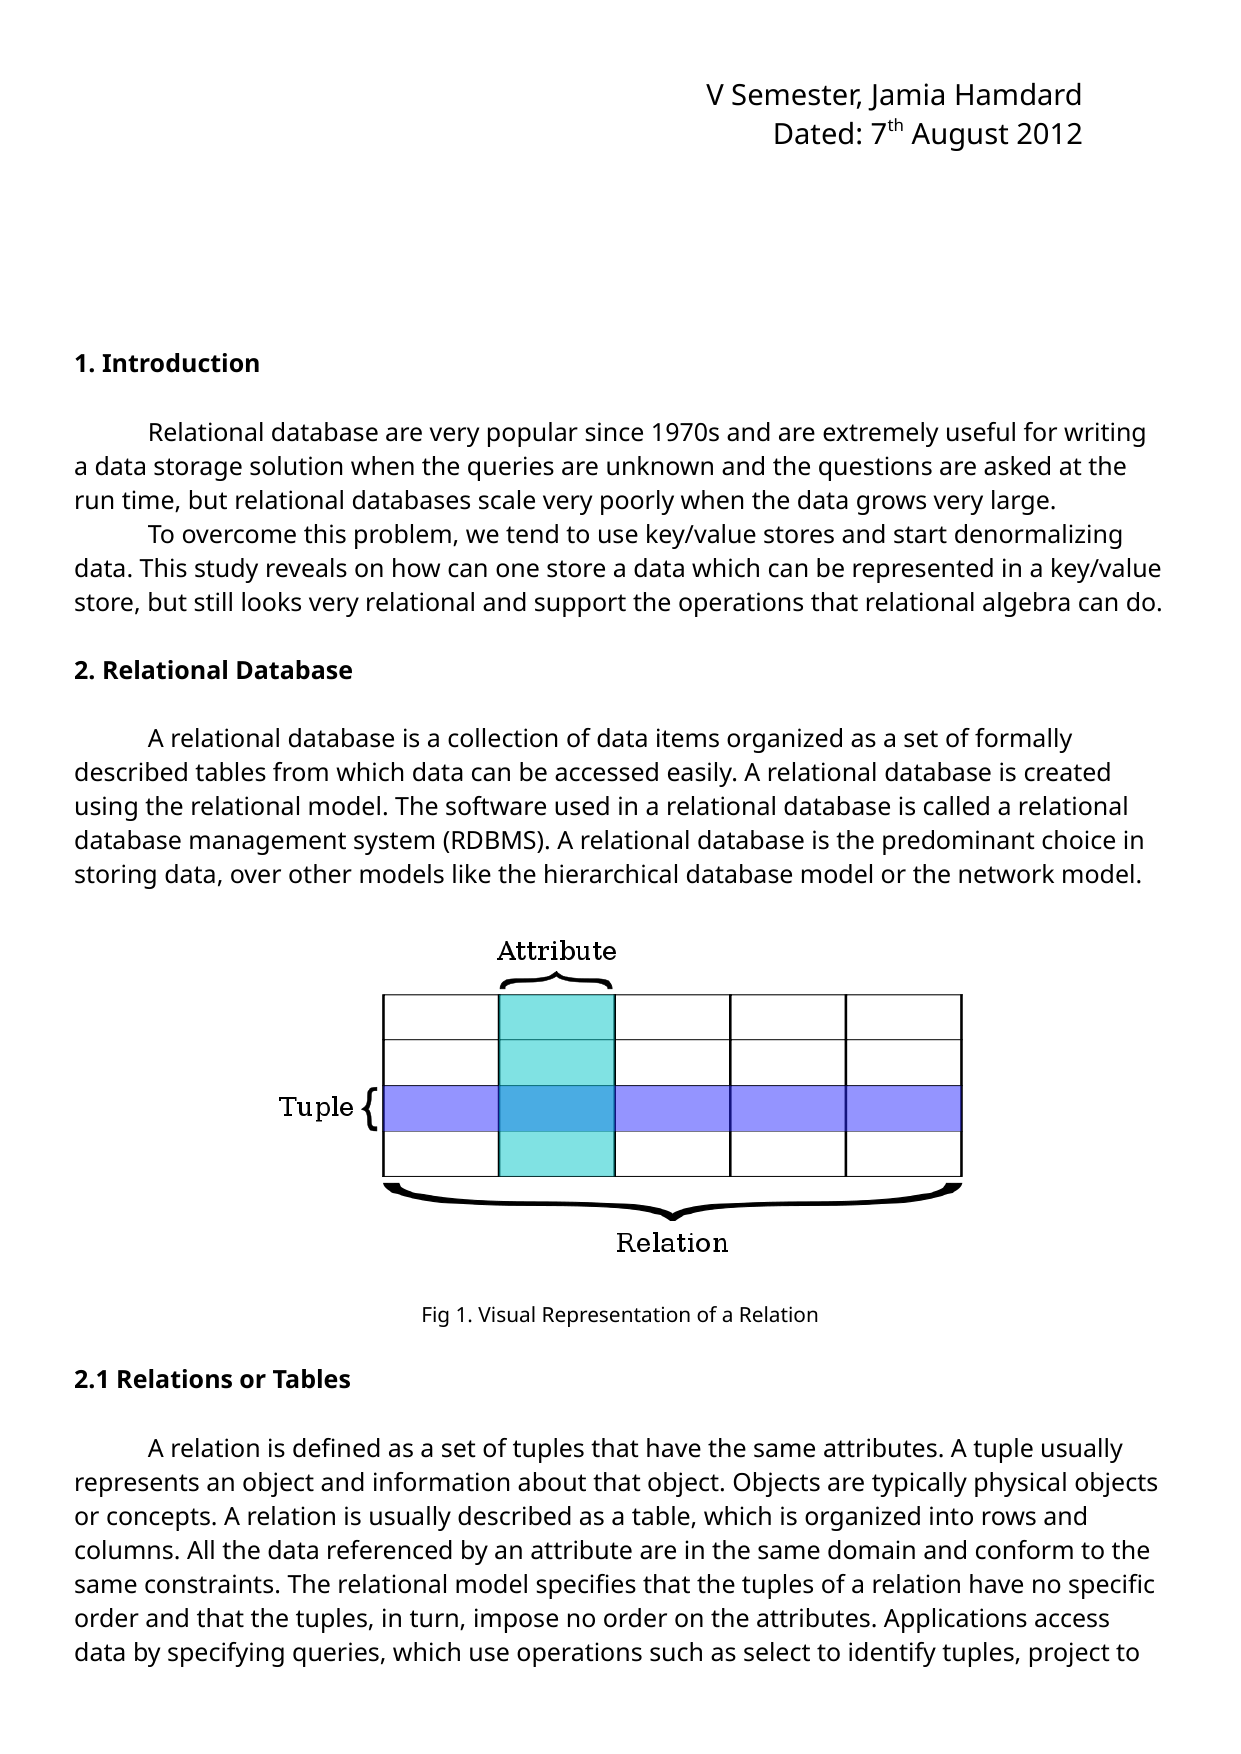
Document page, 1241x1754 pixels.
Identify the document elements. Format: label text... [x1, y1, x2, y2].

text 1. Introduction [74, 346, 1166, 380]
text A relation is defined as a set of tuples that have the same attributes. A tuple usually represents an object and information about that object. Objects are typically physical objects or concepts. A relation is usually described as a table, which is organized into rows and columns. All the data referenced by an attribute are in the same domain and conform to the same constraints. The relational model specifies that the tuples of a relation have no specific order and that the tuples, in turn, impose no order on the attributes. Applications access data by specifying queries, which use operations such as select to identify tuples, project to [74, 1430, 1166, 1669]
text V Semester, Jamia Hamdard [74, 74, 1166, 113]
text A relational database is a collection of data items organized as a set of formally described tables from which data can be accessed easily. A relational database is created using the relational model. The software used in a relational database is called a relational database management system (RDBMS). A relational database is the predominant choice in storing data, over other models like the hierarchical database model or the network model. [74, 721, 1166, 891]
picture [256, 925, 985, 1266]
text 2.1 Relations or Tables [74, 1362, 1166, 1396]
text Relational database are very popular since 1970s and are extremely useful for writing a data storage solution when the queries are unknown and the questions are asked at the run time, but relational databases scale very poorly when the data grows very large. [74, 414, 1166, 516]
text To overcome this problem, we tend to use key/value stores and start denormalizing data. This study reveals on how can one store a data which can be represented in a key/value store, but still looks very relational and support the operations that relational algebra can do. [74, 516, 1166, 618]
text Fig 1. Visual Representation of a Relation [74, 1300, 1166, 1328]
text Dated: 7th August 2012 [74, 113, 1166, 153]
text 2. Relational Database [74, 653, 1166, 687]
